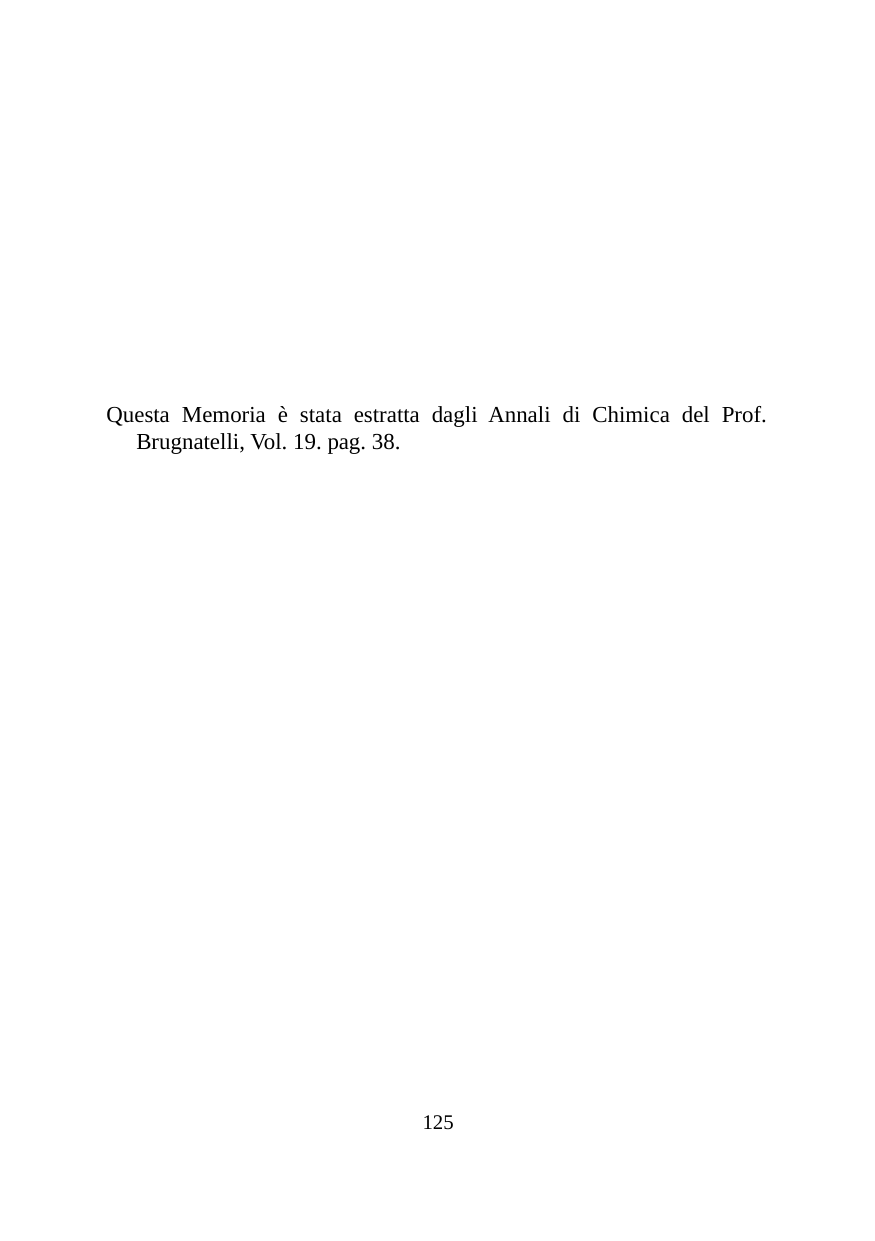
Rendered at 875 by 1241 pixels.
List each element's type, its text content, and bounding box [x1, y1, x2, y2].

text Questa Memoria è stata estratta dagli Annali di Chimica del Prof. Brugnatelli, Vol. 19. pag. 38. [106, 402, 768, 454]
